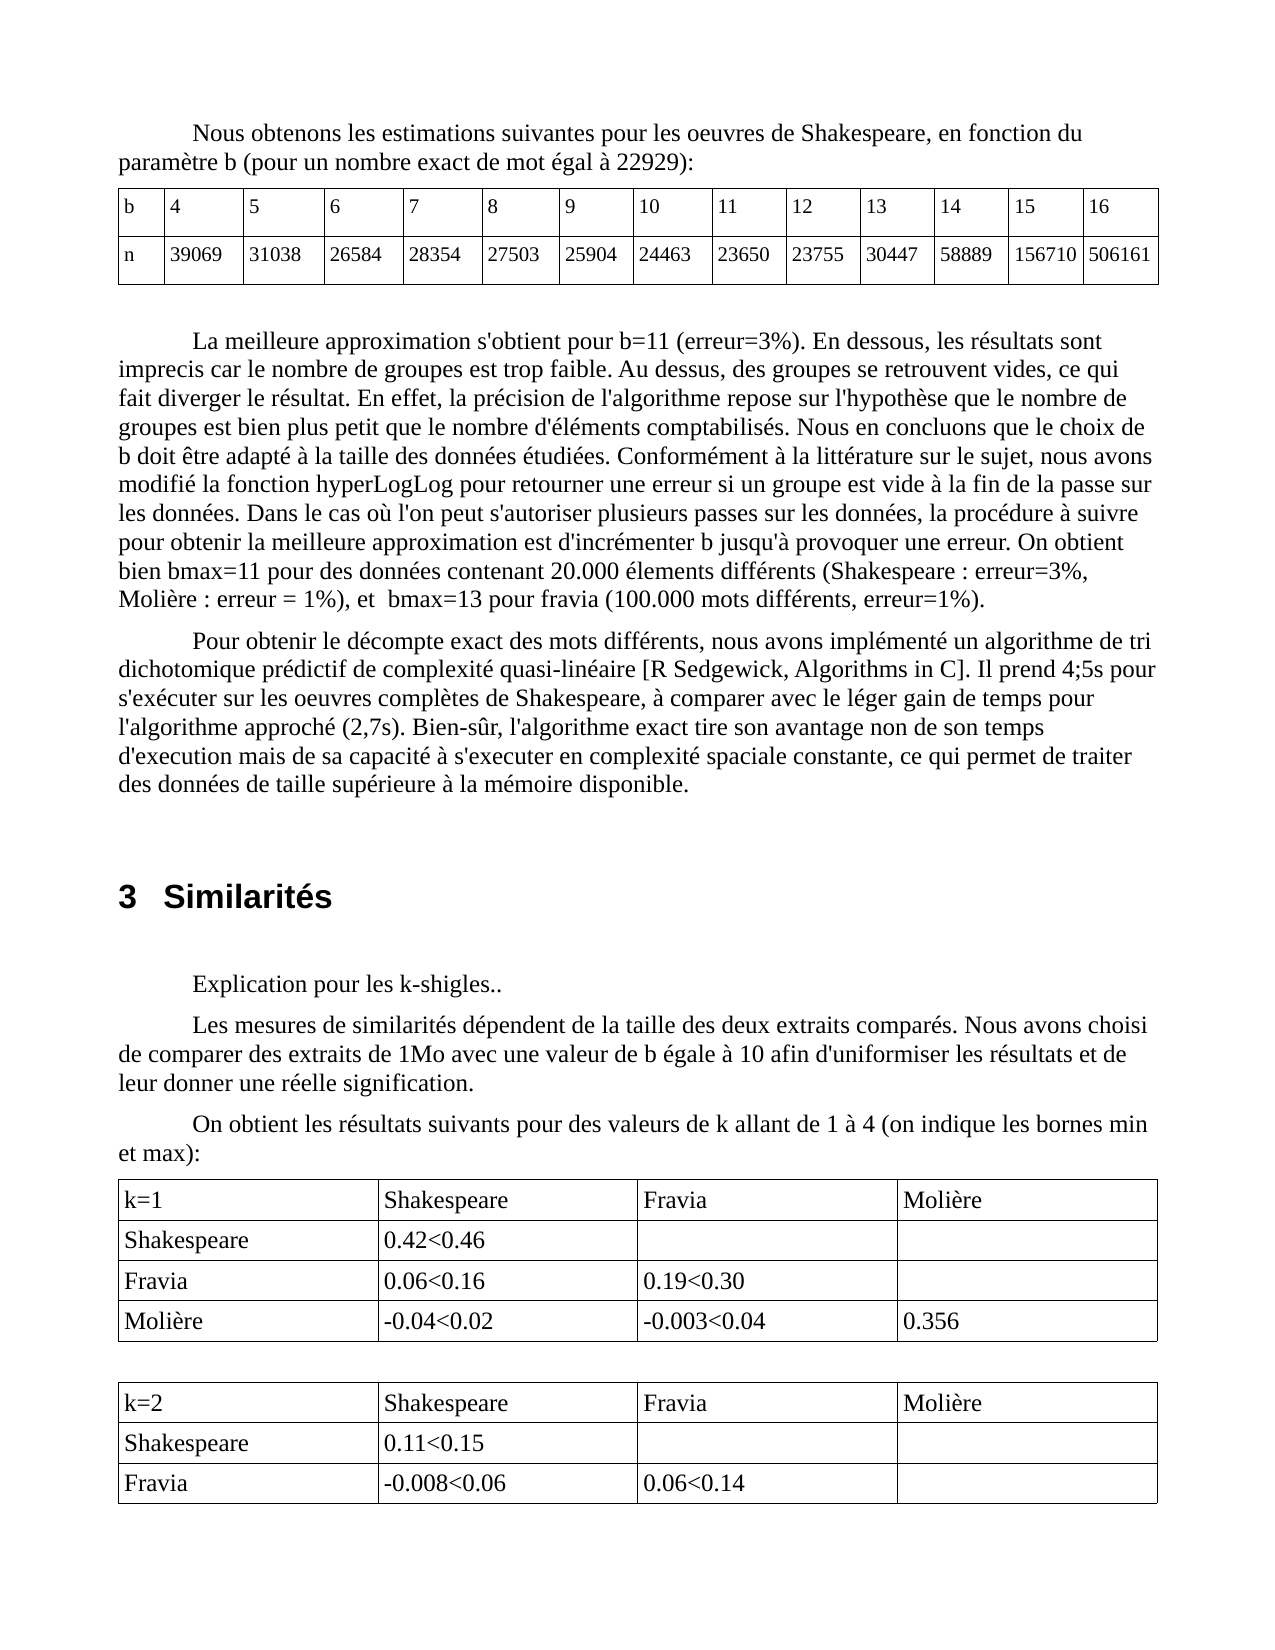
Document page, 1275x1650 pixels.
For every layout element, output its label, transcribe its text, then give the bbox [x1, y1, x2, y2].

table_header Molière [898, 1180, 1157, 1220]
table_cell 0.06<0.14 [638, 1464, 897, 1503]
text On obtient les résultats suivants pour des valeurs de k allant de 1 à 4 (on indique les bornes min et max): [118, 1109, 1157, 1167]
subtitle Similarités [118, 877, 1157, 916]
table_cell 24463 [634, 237, 712, 284]
table_header Fravia [638, 1383, 897, 1422]
table_cell Fravia [119, 1464, 378, 1503]
table_cell [898, 1423, 1157, 1463]
table_header 14 [935, 189, 1008, 236]
table_cell [898, 1261, 1157, 1300]
table_cell 506161 [1084, 237, 1158, 284]
table_header 7 [404, 189, 482, 236]
table_header 10 [634, 189, 712, 236]
table_header b [119, 189, 164, 236]
table_cell 26584 [325, 237, 403, 284]
table_cell 30447 [861, 237, 934, 284]
table_cell 156710 [1009, 237, 1083, 284]
table_cell 31038 [244, 237, 324, 284]
table_cell Shakespeare [119, 1423, 378, 1463]
table_header 16 [1084, 189, 1158, 236]
table_header k=1 [119, 1180, 378, 1220]
table_header 6 [325, 189, 403, 236]
text Pour obtenir le décompte exact des mots différents, nous avons implémenté un algorithme de tri dichotomique prédictif de complexité quasi-linéaire [R Sedgewick, Algorithms in C]. Il prend 4;5s pour s'exécuter sur les oeuvres complètes de Shakespeare, à comparer avec le léger gain de temps pour l'algorithme approché (2,7s). Bien-sûr, l'algorithme exact tire son avantage non de son temps d'execution mais de sa capacité à s'executer en complexité spaciale constante, ce qui permet de traiter des données de taille supérieure à la mémoire disponible. [118, 626, 1157, 798]
table_header Molière [898, 1383, 1157, 1422]
table_cell [898, 1464, 1157, 1503]
table_cell 58889 [935, 237, 1008, 284]
table_cell -0.003<0.04 [638, 1301, 897, 1341]
text Les mesures de similarités dépendent de la taille des deux extraits comparés. Nous avons choisi de comparer des extraits de 1Mo avec une valeur de b égale à 10 afin d'uniformiser les résultats et de leur donner une réelle signification. [118, 1011, 1157, 1097]
table_cell 23650 [713, 237, 786, 284]
table_cell 0.19<0.30 [638, 1261, 897, 1300]
table_header Shakespeare [379, 1180, 637, 1220]
table_cell 0.42<0.46 [379, 1221, 637, 1260]
table_cell 0.356 [898, 1301, 1157, 1341]
table_cell [638, 1221, 897, 1260]
text La meilleure approximation s'obtient pour b=11 (erreur=3%). En dessous, les résultats sont imprecis car le nombre de groupes est trop faible. Au dessus, des groupes se retrouvent vides, ce qui fait diverger le résultat. En effet, la précision de l'algorithme repose sur l'hypothèse que le nombre de groupes est bien plus petit que le nombre d'éléments comptabilisés. Nous en concluons que le choix de b doit être adapté à la taille des données étudiées. Conformément à la littérature sur le sujet, nous avons modifié la fonction hyperLogLog pour retourner une erreur si un groupe est vide à la fin de la passe sur les données. Dans le cas où l'on peut s'autoriser plusieurs passes sur les données, la procédure à suivre pour obtenir la meilleure approximation est d'incrémenter b jusqu'à provoquer une erreur. On obtient bien bmax=11 pour des données contenant 20.000 élements différents (Shakespeare : erreur=3%, Molière : erreur = 1%), et bmax=13 pour fravia (100.000 mots différents, erreur=1%). [118, 326, 1157, 613]
table_cell 0.11<0.15 [379, 1423, 637, 1463]
table_header Shakespeare [379, 1383, 637, 1422]
table_cell Molière [119, 1301, 378, 1341]
table_header 4 [165, 189, 243, 236]
table_header 15 [1009, 189, 1083, 236]
table_cell 25904 [560, 237, 633, 284]
table_header k=2 [119, 1383, 378, 1422]
table_header 11 [713, 189, 786, 236]
table_cell 0.06<0.16 [379, 1261, 637, 1300]
table_cell [638, 1423, 897, 1463]
table_cell 27503 [483, 237, 559, 284]
table_cell -0.008<0.06 [379, 1464, 637, 1503]
table_cell n [119, 237, 164, 284]
table_cell [898, 1221, 1157, 1260]
table_cell -0.04<0.02 [379, 1301, 637, 1341]
table_cell Fravia [119, 1261, 378, 1300]
table_cell Shakespeare [119, 1221, 378, 1260]
text Explication pour les k-shigles.. [118, 969, 1157, 998]
table_cell 28354 [404, 237, 482, 284]
table_header 8 [483, 189, 559, 236]
table_header 13 [861, 189, 934, 236]
table_header Fravia [638, 1180, 897, 1220]
table_header 5 [244, 189, 324, 236]
text Nous obtenons les estimations suivantes pour les oeuvres de Shakespeare, en fonction du paramètre b (pour un nombre exact de mot égal à 22929): [118, 118, 1157, 176]
table_header 12 [787, 189, 860, 236]
table_cell 39069 [165, 237, 243, 284]
table_cell 23755 [787, 237, 860, 284]
table_header 9 [560, 189, 633, 236]
